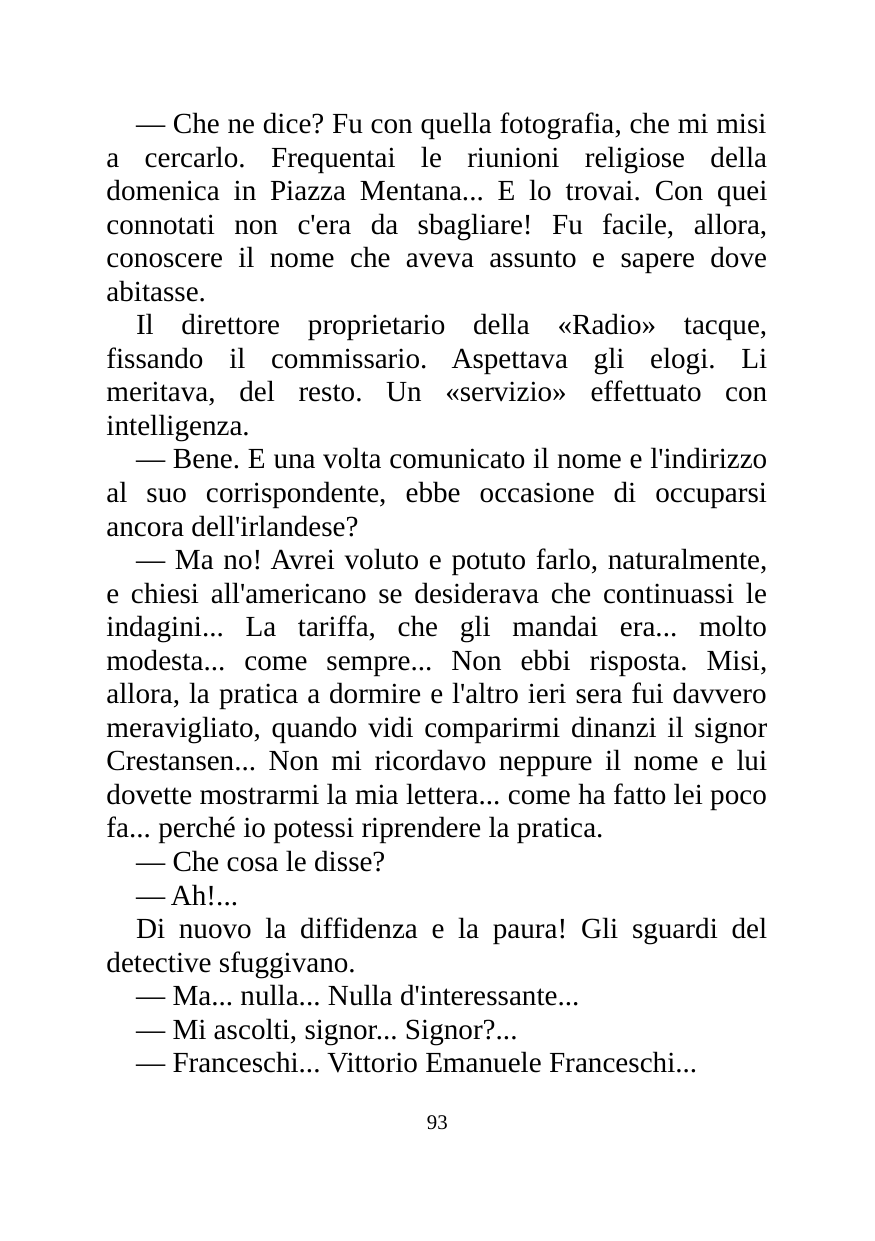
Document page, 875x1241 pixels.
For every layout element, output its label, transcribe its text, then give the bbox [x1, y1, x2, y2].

text — Bene. E una volta comunicato il nome e l'indirizzo al suo corrispondente, ebbe occasione di occuparsi ancora dell'irlandese? [106, 442, 768, 542]
text — Franceschi... Vittorio Emanuele Franceschi... [106, 1045, 768, 1079]
text Il direttore proprietario della «Radio» tacque, fissando il commissario. Aspettava gli elogi. Li meritava, del resto. Un «servizio» effettuato con intelligenza. [106, 307, 768, 442]
text Di nuovo la diffidenza e la paura! Gli sguardi del detective sfuggivano. [106, 911, 768, 978]
text — Che ne dice? Fu con quella fotografia, che mi misi a cercarlo. Frequentai le riunioni religiose della domenica in Piazza Mentana... E lo trovai. Con quei connotati non c'era da sbagliare! Fu facile, allora, conoscere il nome che aveva assunto e sapere dove abitasse. [106, 106, 768, 307]
text — Che cosa le disse? [106, 844, 768, 878]
text — Ah!... [106, 878, 768, 911]
text — Ma... nulla... Nulla d'interessante... [106, 978, 768, 1012]
text — Mi ascolti, signor... Signor?... [106, 1012, 768, 1045]
text — Ma no! Avrei voluto e potuto farlo, naturalmente, e chiesi all'americano se desiderava che continuassi le indagini... La tariffa, che gli mandai era... molto modesta... come sempre... Non ebbi risposta. Misi, allora, la pratica a dormire e l'altro ieri sera fui davvero meravigliato, quando vidi comparirmi dinanzi il signor Crestansen... Non mi ricordavo neppure il nome e lui dovette mostrarmi la mia lettera... come ha fatto lei poco fa... perché io potessi riprendere la pratica. [106, 542, 768, 844]
